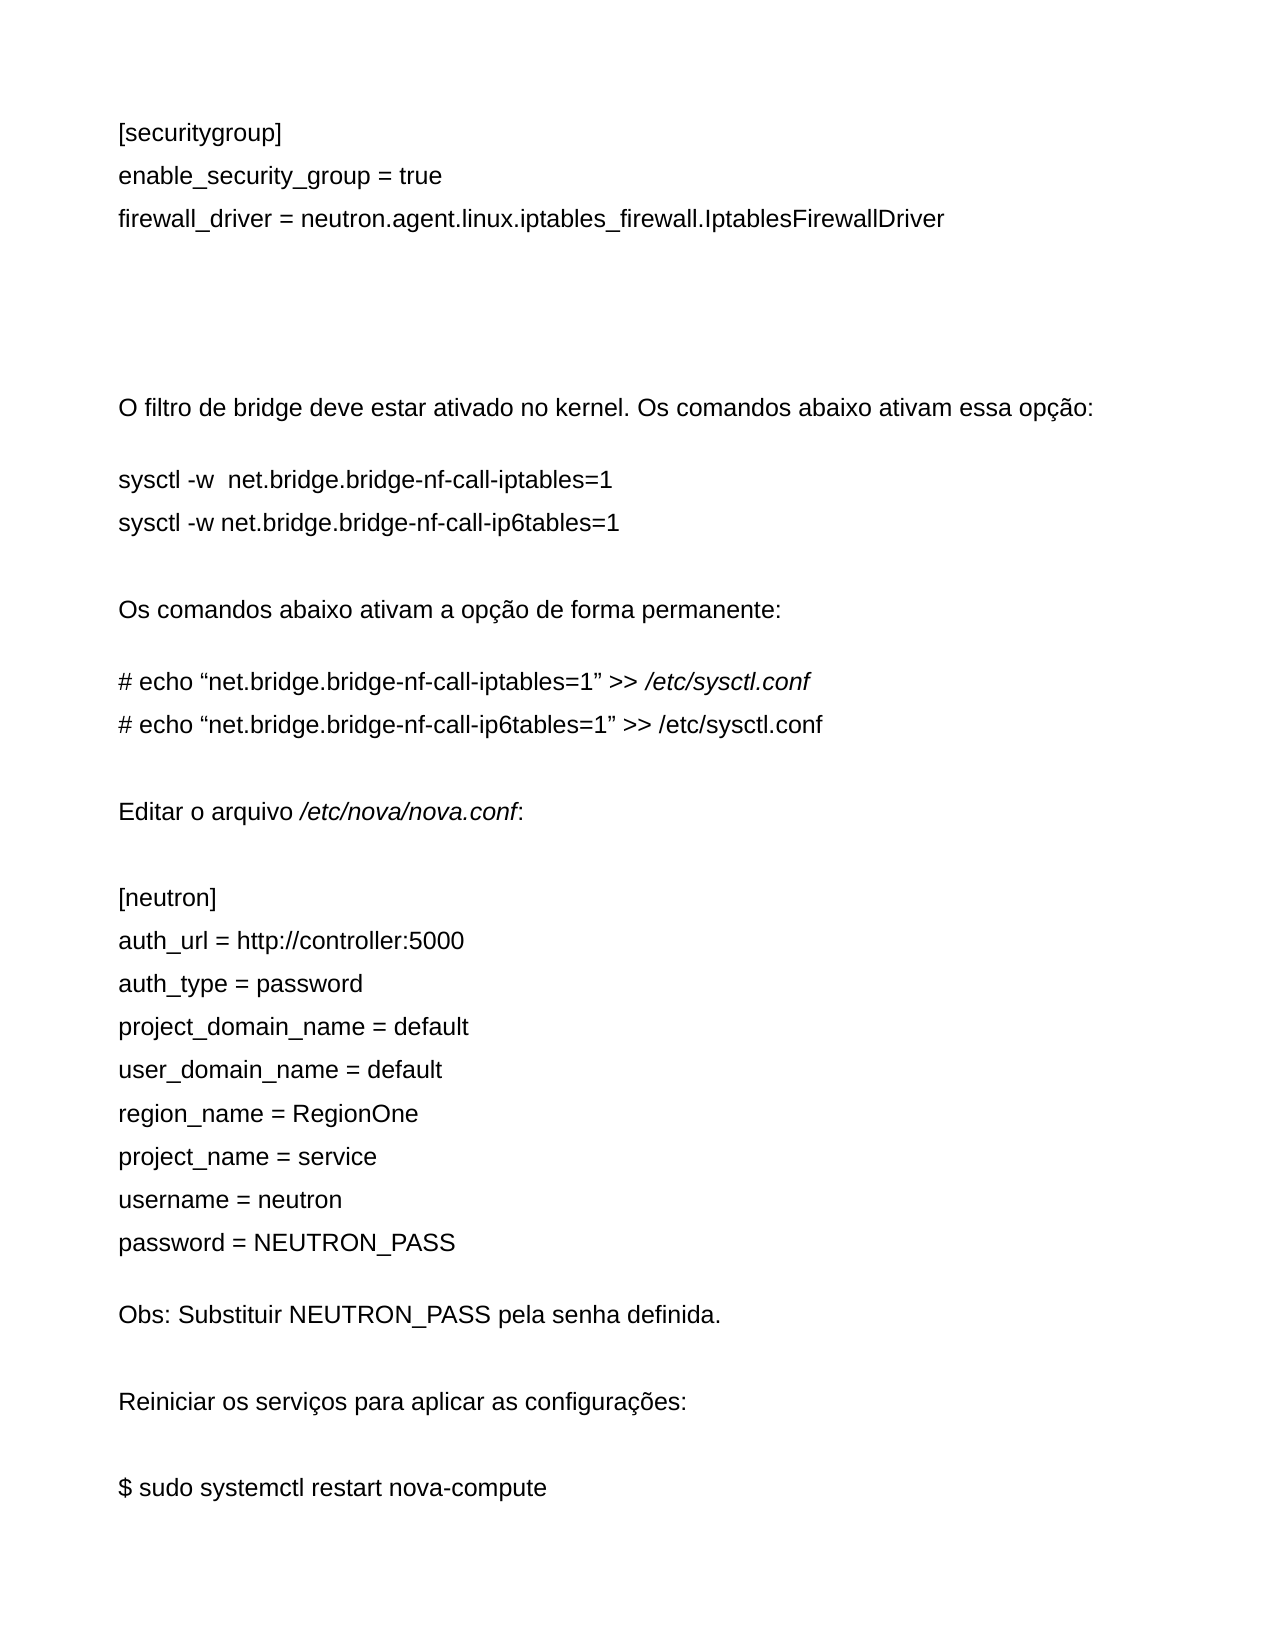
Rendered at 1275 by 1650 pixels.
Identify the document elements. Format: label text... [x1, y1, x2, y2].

text project_domain_name = default [118, 1012, 1157, 1041]
text region_name = RegionOne [118, 1098, 1157, 1127]
text [securitygroup] [118, 118, 1157, 147]
text sysctl -w net.bridge.bridge-nf-call-ip6tables=1 [118, 508, 1157, 537]
text Obs: Substituir NEUTRON_PASS pela senha definida. [118, 1301, 1157, 1329]
text O filtro de bridge deve estar ativado no kernel. Os comandos abaixo ativam essa opção: [118, 393, 1157, 421]
text sysctl -w net.bridge.bridge-nf-call-iptables=1 [118, 465, 1157, 494]
text Editar o arquivo /etc/nova/nova.conf: [118, 797, 1157, 825]
text firewall_driver = neutron.agent.linux.iptables_firewall.IptablesFirewallDriver [118, 204, 1157, 233]
text password = NEUTRON_PASS [118, 1228, 1157, 1257]
text Reiniciar os serviços para aplicar as configurações: [118, 1387, 1157, 1416]
text enable_security_group = true [118, 161, 1157, 190]
text auth_url = http://controller:5000 [118, 926, 1157, 955]
text # echo “net.bridge.bridge-nf-call-iptables=1” >> /etc/sysctl.conf [118, 667, 1157, 696]
text username = neutron [118, 1185, 1157, 1213]
text project_name = service [118, 1142, 1157, 1170]
text Os comandos abaixo ativam a opção de forma permanente: [118, 595, 1157, 623]
text # echo “net.bridge.bridge-nf-call-ip6tables=1” >> /etc/sysctl.conf [118, 710, 1157, 739]
text [neutron] [118, 883, 1157, 912]
text user_domain_name = default [118, 1055, 1157, 1084]
text auth_type = password [118, 969, 1157, 998]
text $ sudo systemctl restart nova-compute [118, 1473, 1157, 1502]
